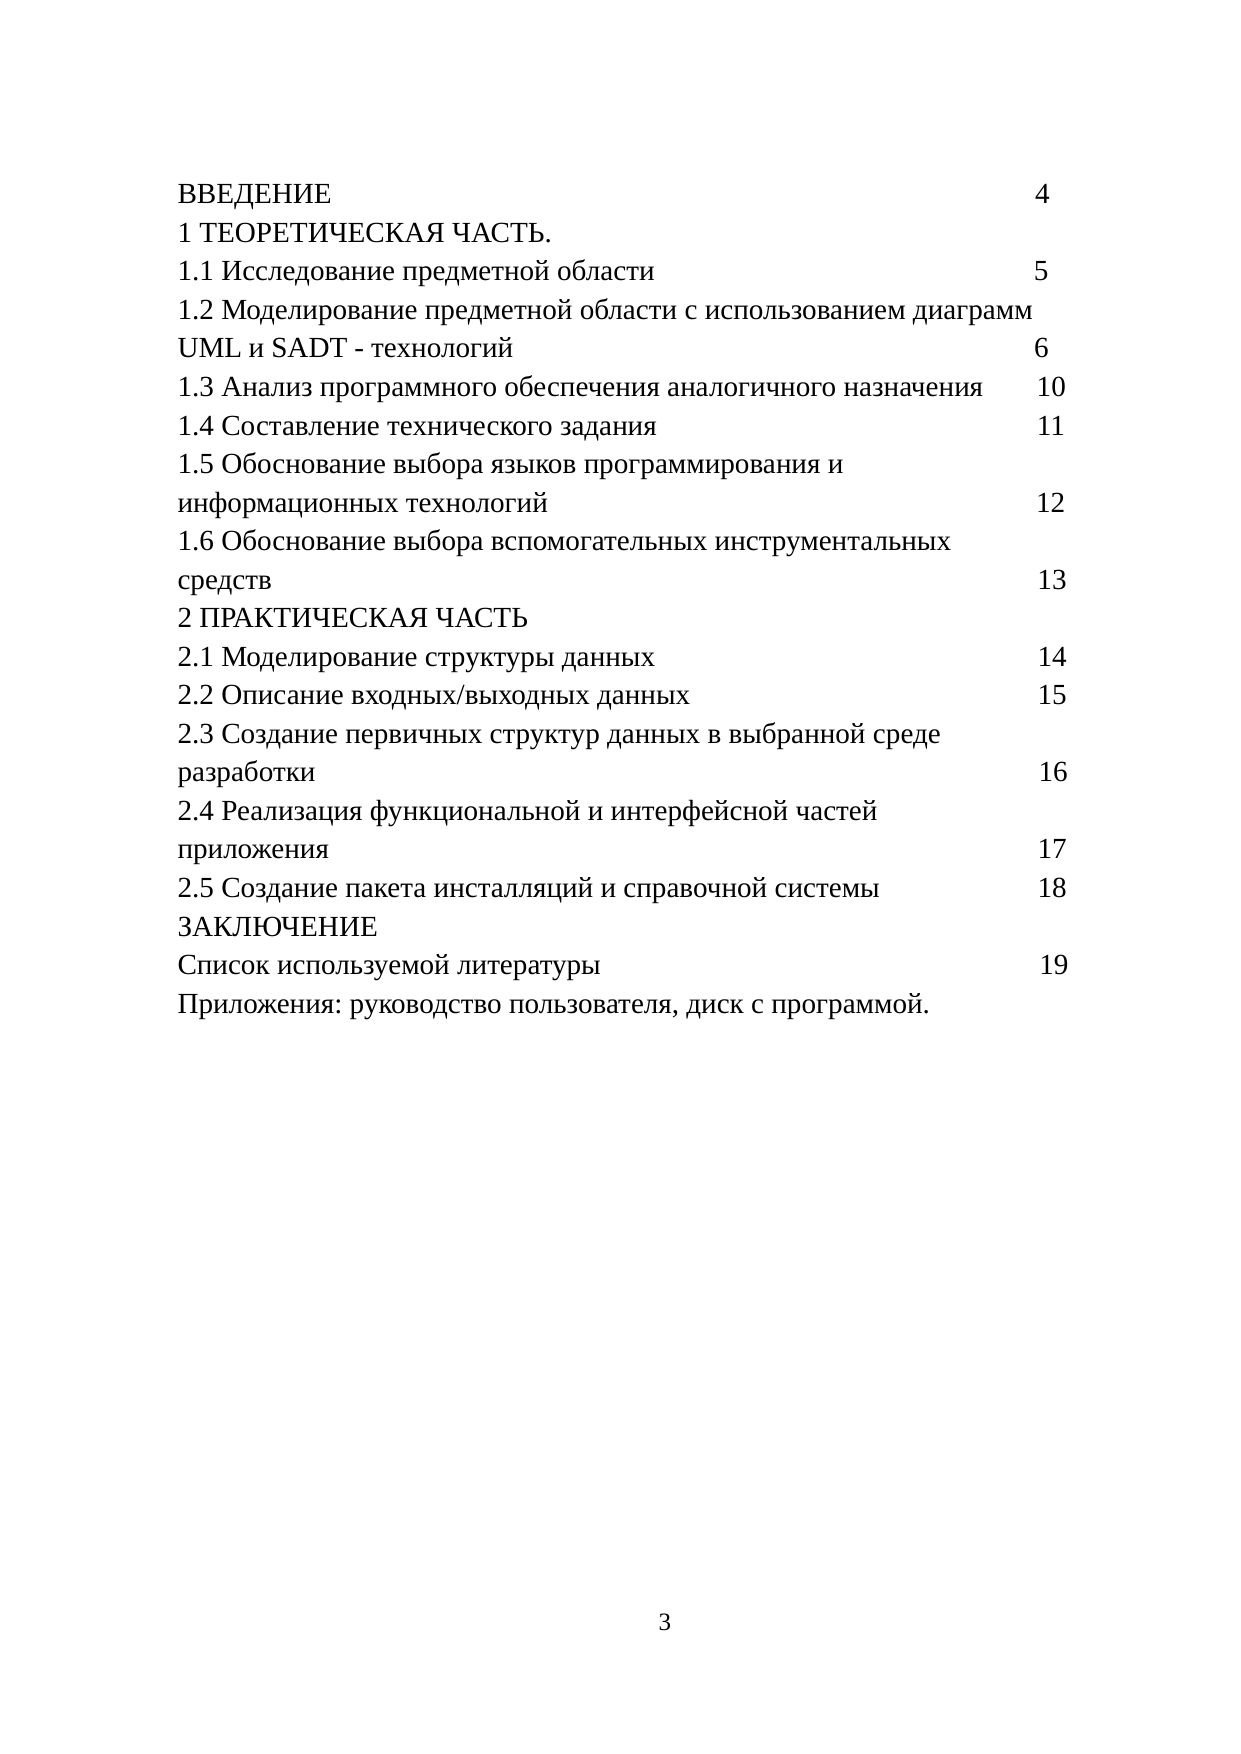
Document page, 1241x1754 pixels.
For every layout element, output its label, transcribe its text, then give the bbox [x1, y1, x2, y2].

text 1.4 Составление технического задания I вэщщ11 [177, 408, 1152, 441]
text разработки „s[16 [177, 754, 1152, 788]
text Список используемой литературы .s ds 19 [177, 947, 1152, 981]
text 2.3 Создание первичных структур данных в выбранной среде [177, 716, 1152, 749]
text ВВЕДЕНИЕ 4 [177, 176, 1152, 210]
text UML и SADT - технологий дддддд 6 [177, 331, 1152, 364]
text ЗАКЛЮЧЕНИЕ ds [177, 909, 1152, 942]
text информационных технологий дддддд э12 [177, 485, 1152, 518]
text 1.3 Анализ программного обеспечения аналогичного назначения syэ10 [177, 369, 1152, 403]
text 1 ТЕОРЕТИЧЕСКАЯ ЧАСТЬ. [177, 215, 1152, 248]
text 2.5 Создание пакета инсталляций и справочной системы ps 18 [177, 870, 1152, 904]
text средств 13 [177, 562, 1152, 595]
text Приложения: руководство пользователя, диск с программой. [177, 986, 1152, 1019]
text 2.2 Описание входных/выходных данных s 15 [177, 677, 1152, 711]
text 2 ПРАКТИЧЕСКАЯ ЧАСТЬ тдд [177, 600, 1152, 634]
text 1.2 Моделирование предметной области с использованием диаграмм [177, 292, 1152, 326]
text приложения sl. 17 [177, 832, 1152, 865]
text 2.4 Реализация функциональной и интерфейсной частей [177, 793, 1152, 827]
text 1.5 Обоснование выбора языков программирования и [177, 446, 1152, 480]
text 2.1 Моделирование структуры данных тд@. 14 [177, 639, 1152, 672]
text 1.6 Обоснование выбора вспомогательных инструментальных [177, 523, 1152, 557]
text 1.1 Исследование предметной области ецеецуццццццццццццццццц5 [177, 253, 1152, 287]
